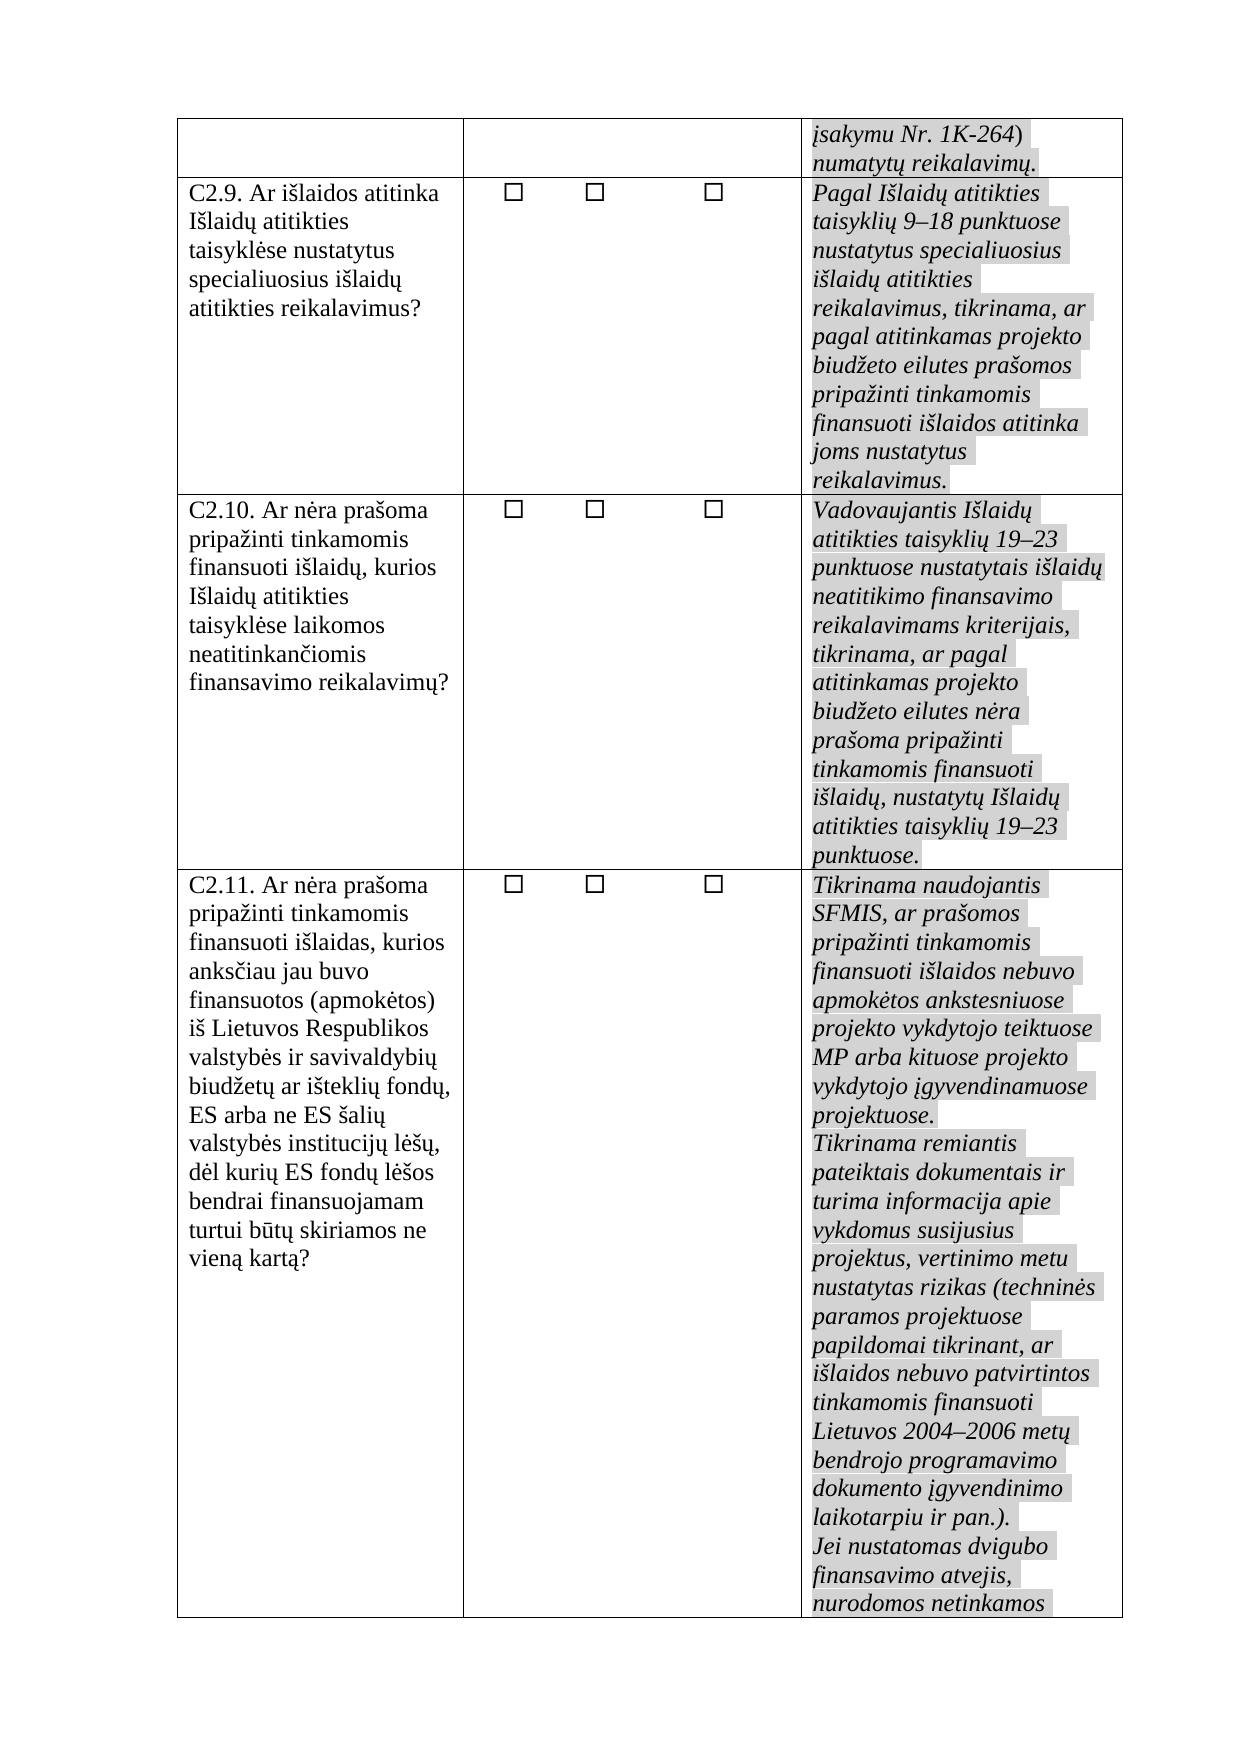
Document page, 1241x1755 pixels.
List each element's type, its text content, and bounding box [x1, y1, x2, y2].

table_cell [] [564, 870, 626, 1617]
table_cell [] [626, 178, 801, 494]
table_cell Tikrinama naudojantis SFMIS, ar prašomos pripažinti tinkamomis finansuoti išlaidos nebuvo apmokėtos ankstesniuose projekto vykdytojo teiktuose MP arba kituose projekto vykdytojo įgyvendinamuose projektuose. Tikrinama remiantis pateiktais dokumentais ir turima informacija apie vykdomus susijusius projektus, vertinimo metu nustatytas rizikas (techninės paramos projektuose papildomai tikrinant, ar išlaidos nebuvo patvirtintos tinkamomis finansuoti Lietuvos 2004–2006 metų bendrojo programavimo dokumento įgyvendinimo laikotarpiu ir pan.). Jei nustatomas dvigubo finansavimo atvejis, nurodomos netinkamos [802, 870, 1122, 1617]
table_cell Vadovaujantis Išlaidų atitikties taisyklių 19–23 punktuose nustatytais išlaidų neatitikimo finansavimo reikalavimams kriterijais, tikrinama, ar pagal atitinkamas projekto biudžeto eilutes nėra prašoma pripažinti tinkamomis finansuoti išlaidų, nustatytų Išlaidų atitikties taisyklių 19–23 punktuose. [802, 495, 1122, 869]
table_cell įsakymu Nr. 1K-264) numatytų reikalavimų. [802, 119, 1122, 177]
table_cell [] [464, 870, 563, 1617]
table_cell [] [626, 119, 801, 177]
table_cell [178, 119, 463, 177]
table_cell [] [626, 870, 801, 1617]
table_cell [] [626, 495, 801, 869]
table_cell C2.11. Ar nėra prašoma pripažinti tinkamomis finansuoti išlaidas, kurios anksčiau jau buvo finansuotos (apmokėtos) iš Lietuvos Respublikos valstybės ir savivaldybių biudžetų ar išteklių fondų, ES arba ne ES šalių valstybės institucijų lėšų, dėl kurių ES fondų lėšos bendrai finansuojamam turtui būtų skiriamos ne vieną kartą? [178, 870, 463, 1617]
table_cell [] [464, 495, 563, 869]
table_cell C2.9. Ar išlaidos atitinka Išlaidų atitikties taisyklėse nustatytus specialiuosius išlaidų atitikties reikalavimus? [178, 178, 463, 494]
table_cell [] [464, 178, 563, 494]
table_cell Pagal Išlaidų atitikties taisyklių 9–18 punktuose nustatytus specialiuosius išlaidų atitikties reikalavimus, tikrinama, ar pagal atitinkamas projekto biudžeto eilutes prašomos pripažinti tinkamomis finansuoti išlaidos atitinka joms nustatytus reikalavimus. [802, 178, 1122, 494]
table_cell [] [564, 495, 626, 869]
table_cell [] [464, 119, 563, 177]
table_cell [] [564, 178, 626, 494]
table_cell C2.10. Ar nėra prašoma pripažinti tinkamomis finansuoti išlaidų, kurios Išlaidų atitikties taisyklėse laikomos neatitinkančiomis finansavimo reikalavimų? [178, 495, 463, 869]
table_cell [] [564, 119, 626, 177]
